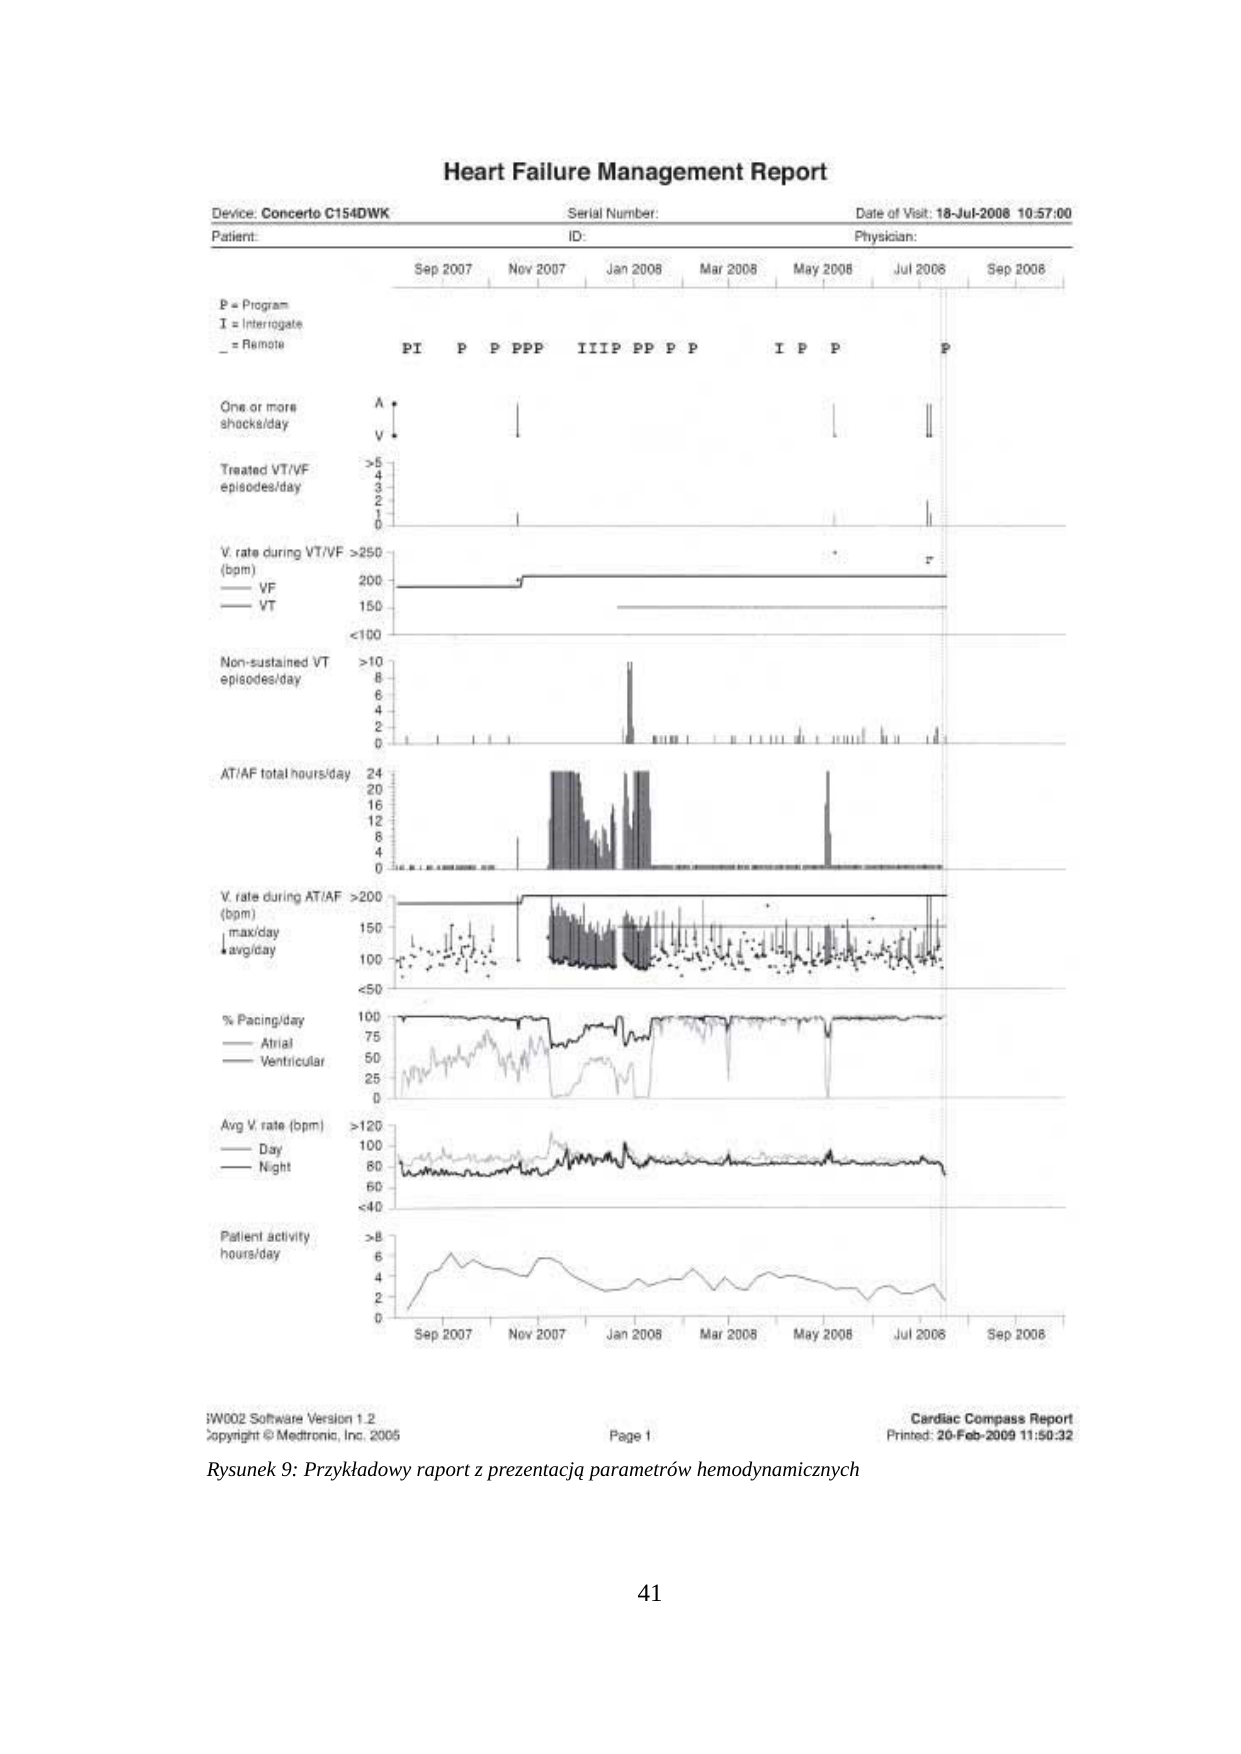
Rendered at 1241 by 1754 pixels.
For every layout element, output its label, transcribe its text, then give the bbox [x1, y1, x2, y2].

text Rysunek 9: Przykładowy raport z prezentacją parametrów hemodynamicznych [207, 1458, 1085, 1481]
